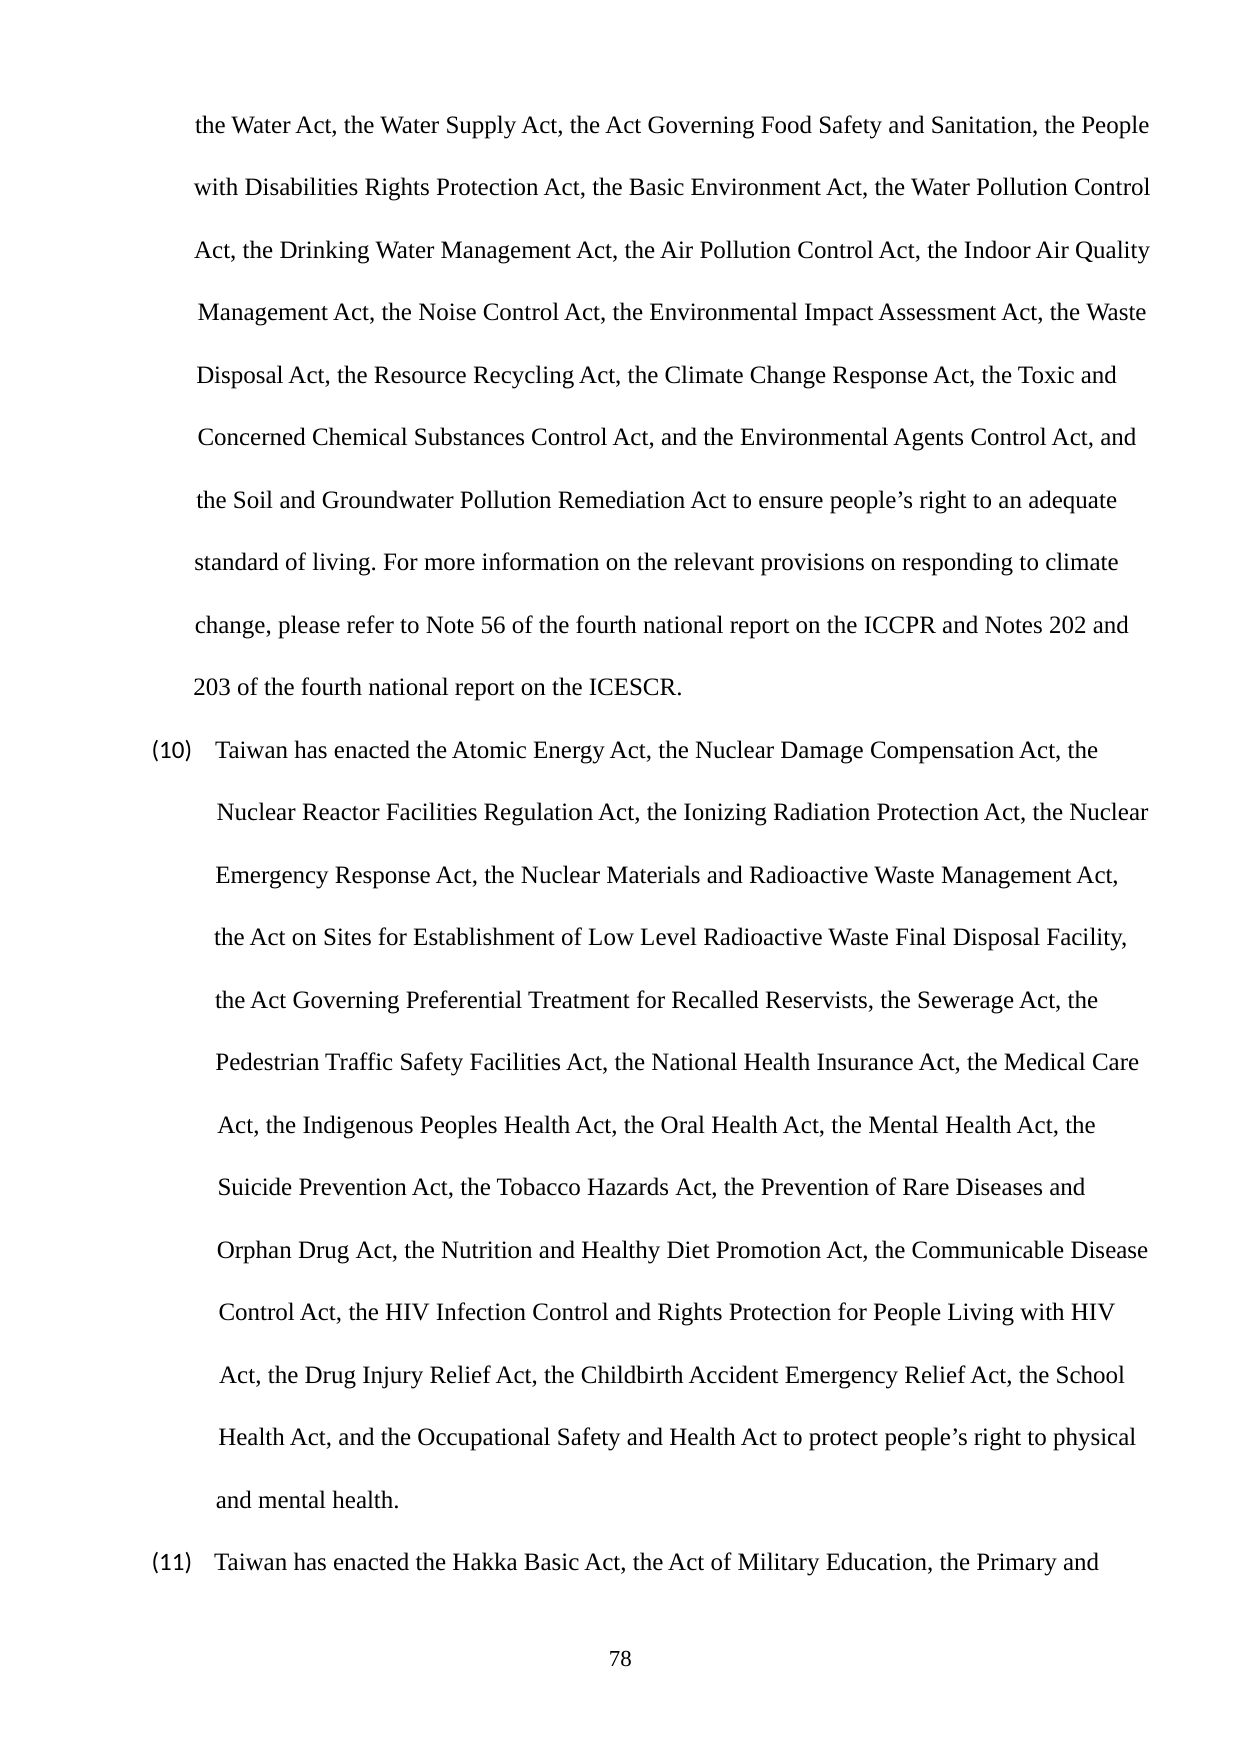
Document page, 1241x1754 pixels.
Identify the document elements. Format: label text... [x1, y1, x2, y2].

list the Water Act, the Water Supply Act, the Act Governing Food Safety and Sanitation, the People with Disabilities Rights Protection Act, the Basic Environment Act, the Water Pollution Control Act, the Drinking Water Management Act, the Air Pollution Control Act, the Indoor Air Quality Management Act, the Noise Control Act, the Environmental Impact Assessment Act, the Waste Disposal Act, the Resource Recycling Act, the Climate Change Response Act, the Toxic and Concerned Chemical Substances Control Act, and the Environmental Agents Control Act, and the Soil and Groundwater Pollution Remediation Act to ensure people’s right to an adequate standard of living. For more information on the relevant provisions on responding to climate change, please refer to Note 56 of the fourth national report on the ICCPR and Notes 202 and 203 of the fourth national report on the ICESCR. [148, 83, 1151, 708]
list Taiwan has enacted the Hakka Basic Act, the Act of Military Education, the Primary and [148, 1520, 1151, 1583]
list Taiwan has enacted the Atomic Energy Act, the Nuclear Damage Compensation Act, the Nuclear Reactor Facilities Regulation Act, the Ionizing Radiation Protection Act, the Nuclear Emergency Response Act, the Nuclear Materials and Radioactive Waste Management Act, the Act on Sites for Establishment of Low Level Radioactive Waste Final Disposal Facility, the Act Governing Preferential Treatment for Recalled Reservists, the Sewerage Act, the Pedestrian Traffic Safety Facilities Act, the National Health Insurance Act, the Medical Care Act, the Indigenous Peoples Health Act, the Oral Health Act, the Mental Health Act, the Suicide Prevention Act, the Tobacco Hazards Act, the Prevention of Rare Diseases and Orphan Drug Act, the Nutrition and Healthy Diet Promotion Act, the Communicable Disease Control Act, the HIV Infection Control and Rights Protection for People Living with HIV Act, the Drug Injury Relief Act, the Childbirth Accident Emergency Relief Act, the School Health Act, and the Occupational Safety and Health Act to protect people’s right to physical and mental health. [148, 708, 1151, 1520]
